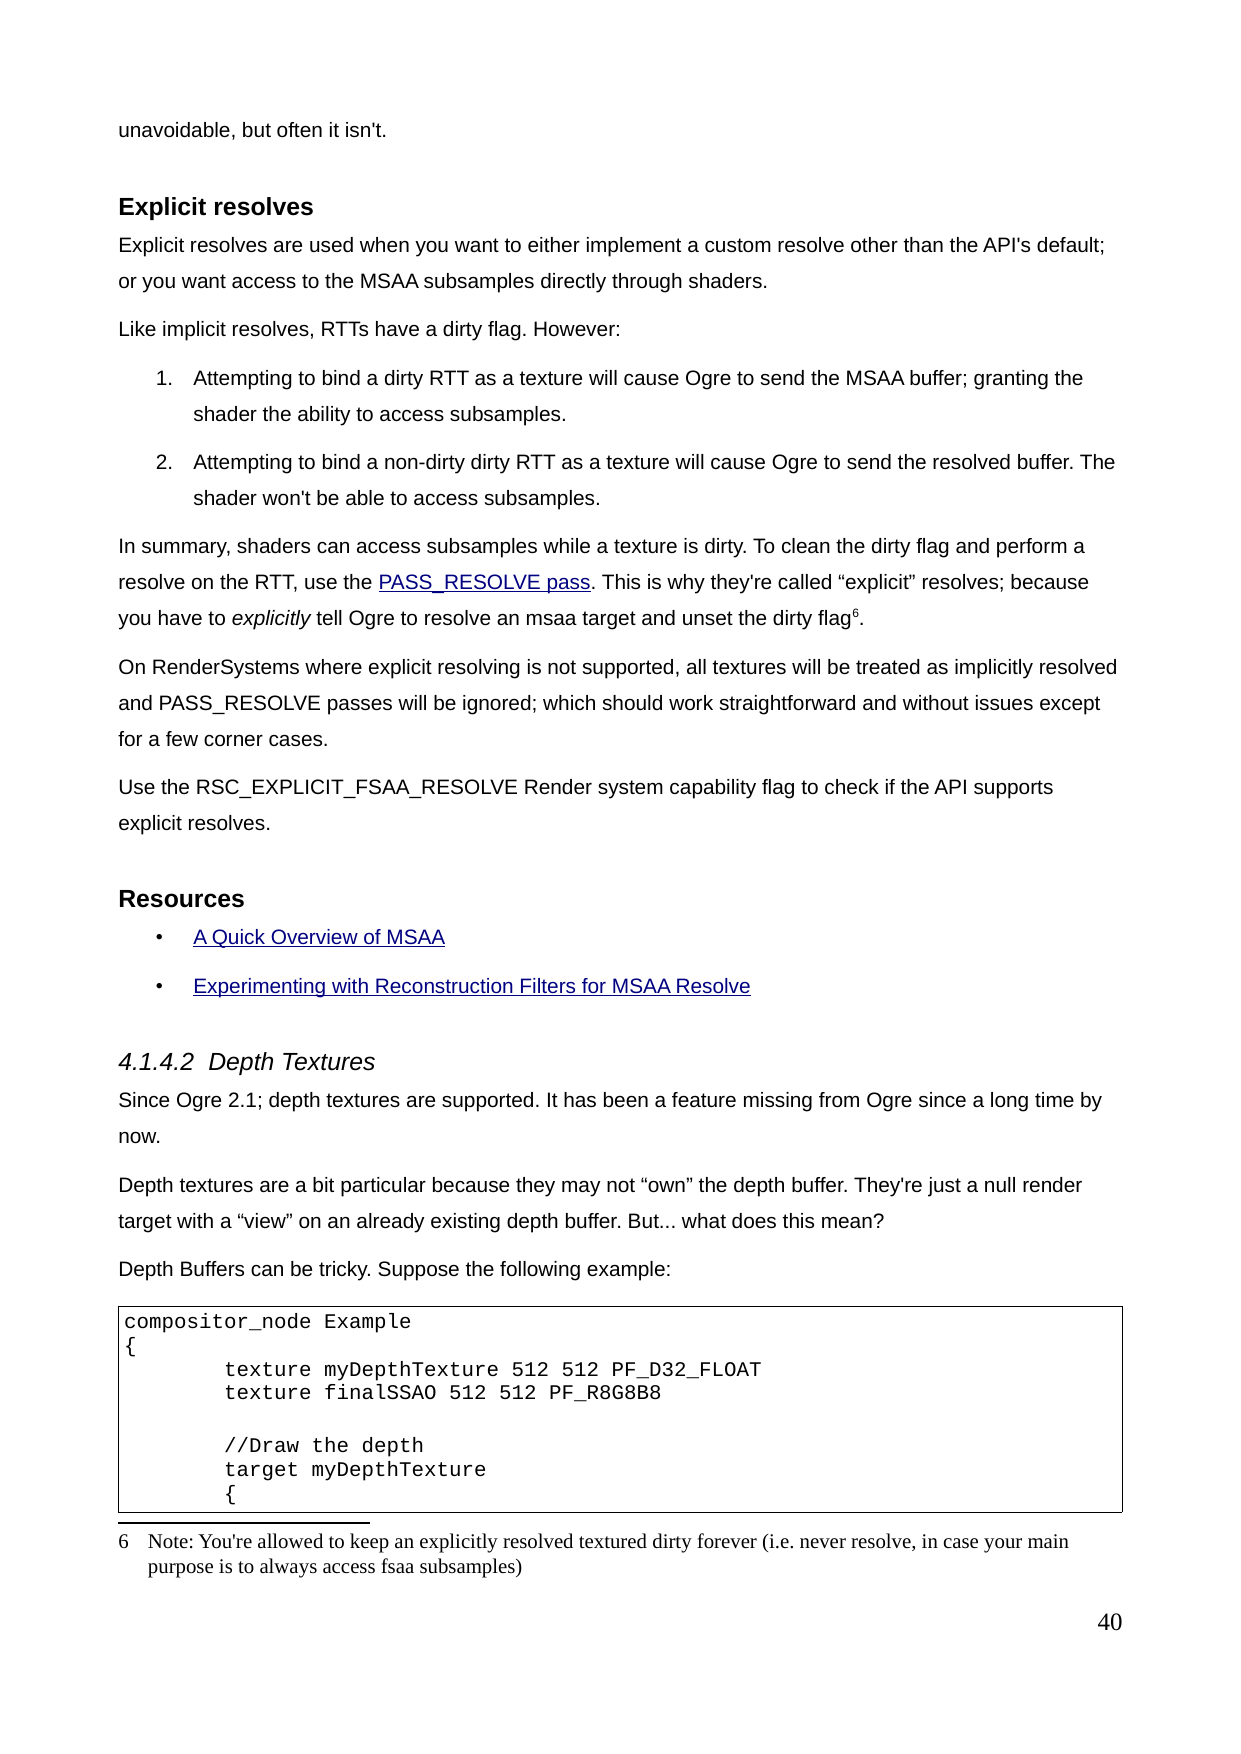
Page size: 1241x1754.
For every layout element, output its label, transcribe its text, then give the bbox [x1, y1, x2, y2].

list Attempting to bind a dirty RTT as a texture will cause Ogre to send the MSAA buffer; granting the shader the ability to access subsamples. [156, 365, 1122, 425]
table_header compositor_node Example { texture myDepthTexture 512 512 PF_D32_FLOAT texture finalSSAO 512 512 PF_R8G8B8 //Draw the depth target myDepthTexture { [119, 1307, 1122, 1512]
subtitle Resources [118, 884, 1122, 913]
text Like implicit resolves, RTTs have a dirty flag. However: [118, 317, 1122, 341]
subtitle Depth Textures [118, 1047, 1122, 1076]
text On RenderSystems where explicit resolving is not supported, all textures will be treated as implicitly resolved and PASS_RESOLVE passes will be ignored; which should work straightforward and without issues except for a few corner cases. [118, 654, 1122, 750]
list A Quick Overview of MSAA [156, 925, 1122, 949]
text Depth Buffers can be tricky. Suppose the following example: [118, 1257, 1122, 1281]
text Explicit resolves are used when you want to either implement a custom resolve other than the API's default; or you want access to the MSAA subsamples directly through shaders. [118, 233, 1122, 292]
subtitle Explicit resolves [118, 192, 1122, 220]
text Use the RSC_EXPLICIT_FSAA_RESOLVE Render system capability flag to check if the API supports explicit resolves. [118, 775, 1122, 835]
text In summary, shaders can access subsamples while a texture is dirty. To clean the dirty flag and perform a resolve on the RTT, use the PASS_RESOLVE pass. This is why they're called “explicit” resolves; because you have to explicitly tell Ogre to resolve an msaa target and unset the dirty flag. [118, 534, 1122, 630]
text unavoidable, but often it isn't. [118, 118, 1122, 142]
list Experimenting with Reconstruction Filters for MSAA Resolve [156, 974, 1122, 998]
text Since Ogre 2.1; depth textures are supported. It has been a feature missing from Ogre since a long time by now. [118, 1088, 1122, 1148]
text Depth textures are a bit particular because they may not “own” the depth buffer. They're just a null render target with a “view” on an already existing depth buffer. But... what does this mean? [118, 1173, 1122, 1233]
list Attempting to bind a non-dirty dirty RTT as a texture will cause Ogre to send the resolved buffer. The shader won't be able to access subsamples. [156, 450, 1122, 510]
text Note: You're allowed to keep an explicitly resolved textured dirty forever (i.e. never resolve, in case your main purpose is to always access fsaa subsamples) [118, 1529, 1122, 1578]
